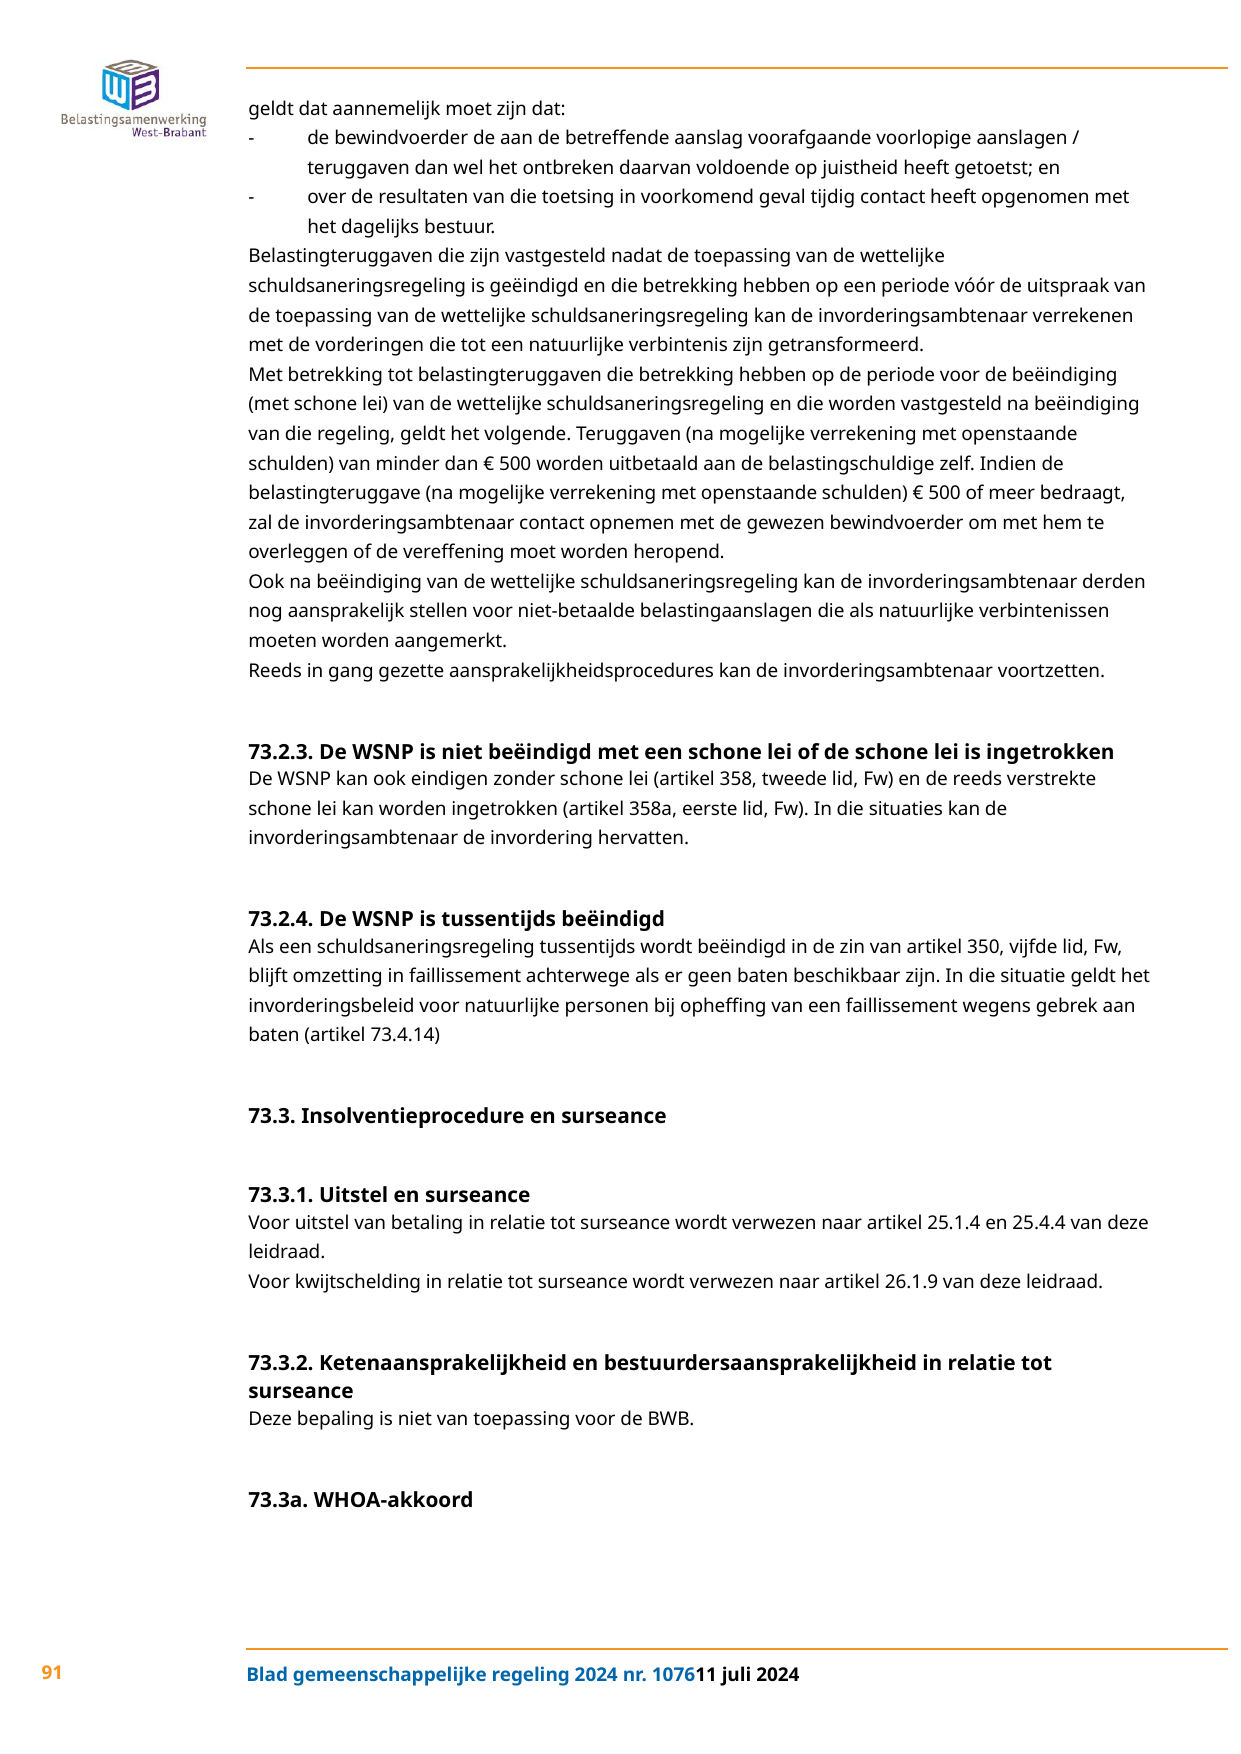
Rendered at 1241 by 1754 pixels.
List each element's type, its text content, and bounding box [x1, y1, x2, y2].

text Voor kwijtschelding in relatie tot surseance wordt verwezen naar artikel 26.1.9 van deze leidraad. [248, 1268, 1152, 1294]
text Voor uitstel van betaling in relatie tot surseance wordt verwezen naar artikel 25.1.4 en 25.4.4 van deze leidraad. [248, 1209, 1152, 1264]
text 73.3.2. Ketenaansprakelijkheid en bestuurdersaansprakelijkheid in relatie tot surseance [248, 1348, 1152, 1405]
text 73.2.4. De WSNP is tussentijds beëindigd [248, 904, 1152, 933]
text Als een schuldsaneringsregeling tussentijds wordt beëindigd in de zin van artikel 350, vijfde lid, Fw, blijft omzetting in faillissement achterwege als er geen baten beschikbaar zijn. In die situatie geldt het invorderingsbeleid voor natuurlijke personen bij opheffing van een faillissement wegens gebrek aan baten (artikel 73.4.14) [248, 933, 1152, 1047]
text Met betrekking tot belastingteruggaven die betrekking hebben op de periode voor de beëindiging (met schone lei) van de wettelijke schuldsaneringsregeling en die worden vastgesteld na beëindiging van die regeling, geldt het volgende. Teruggaven (na mogelijke verrekening met openstaande schulden) van minder dan € 500 worden uitbetaald aan de belastingschuldige zelf. Indien de belastingteruggave (na mogelijke verrekening met openstaande schulden) € 500 of meer bedraagt, zal de invorderingsambtenaar contact opnemen met de gewezen bewindvoerder om met hem te overleggen of de vereffening moet worden heropend. [248, 361, 1152, 564]
text geldt dat aannemelijk moet zijn dat: [248, 95, 1152, 121]
text 73.3a. WHOA-akkoord [248, 1485, 1152, 1513]
text Reeds in gang gezette aansprakelijkheidsprocedures kan de invorderingsambtenaar voortzetten. [248, 657, 1152, 683]
text Belastingteruggaven die zijn vastgesteld nadat de toepassing van de wettelijke schuldsaneringsregeling is geëindigd en die betrekking hebben op een periode vóór de uitspraak van de toepassing van de wettelijke schuldsaneringsregeling kan de invorderingsambtenaar verrekenen met de vorderingen die tot een natuurlijke verbintenis zijn getransformeerd. [248, 243, 1152, 357]
text 73.2.3. De WSNP is niet beëindigd met een schone lei of de schone lei is ingetrokken [248, 737, 1152, 765]
text De WSNP kan ook eindigen zonder schone lei (artikel 358, tweede lid, Fw) en de reeds verstrekte schone lei kan worden ingetrokken (artikel 358a, eerste lid, Fw). In die situaties kan de invorderingsambtenaar de invordering hervatten. [248, 765, 1152, 850]
picture [41, 47, 231, 172]
text 73.3. Insolventieprocedure en surseance [248, 1102, 1152, 1130]
text Deze bepaling is niet van toepassing voor de BWB. [248, 1405, 1152, 1431]
list over de resultaten van die toetsing in voorkomend geval tijdig contact heeft opgenomen met het dagelijks bestuur. [248, 183, 1152, 239]
text Ook na beëindiging van de wettelijke schuldsaneringsregeling kan de invorderingsambtenaar derden nog aansprakelijk stellen voor niet-betaalde belastingaanslagen die als natuurlijke verbintenissen moeten worden aangemerkt. [248, 568, 1152, 653]
list de bewindvoerder de aan de betreffende aanslag voorafgaande voorlopige aanslagen / teruggaven dan wel het ontbreken daarvan voldoende op juistheid heeft getoetst; en [248, 124, 1152, 180]
text 73.3.1. Uitstel en surseance [248, 1181, 1152, 1209]
